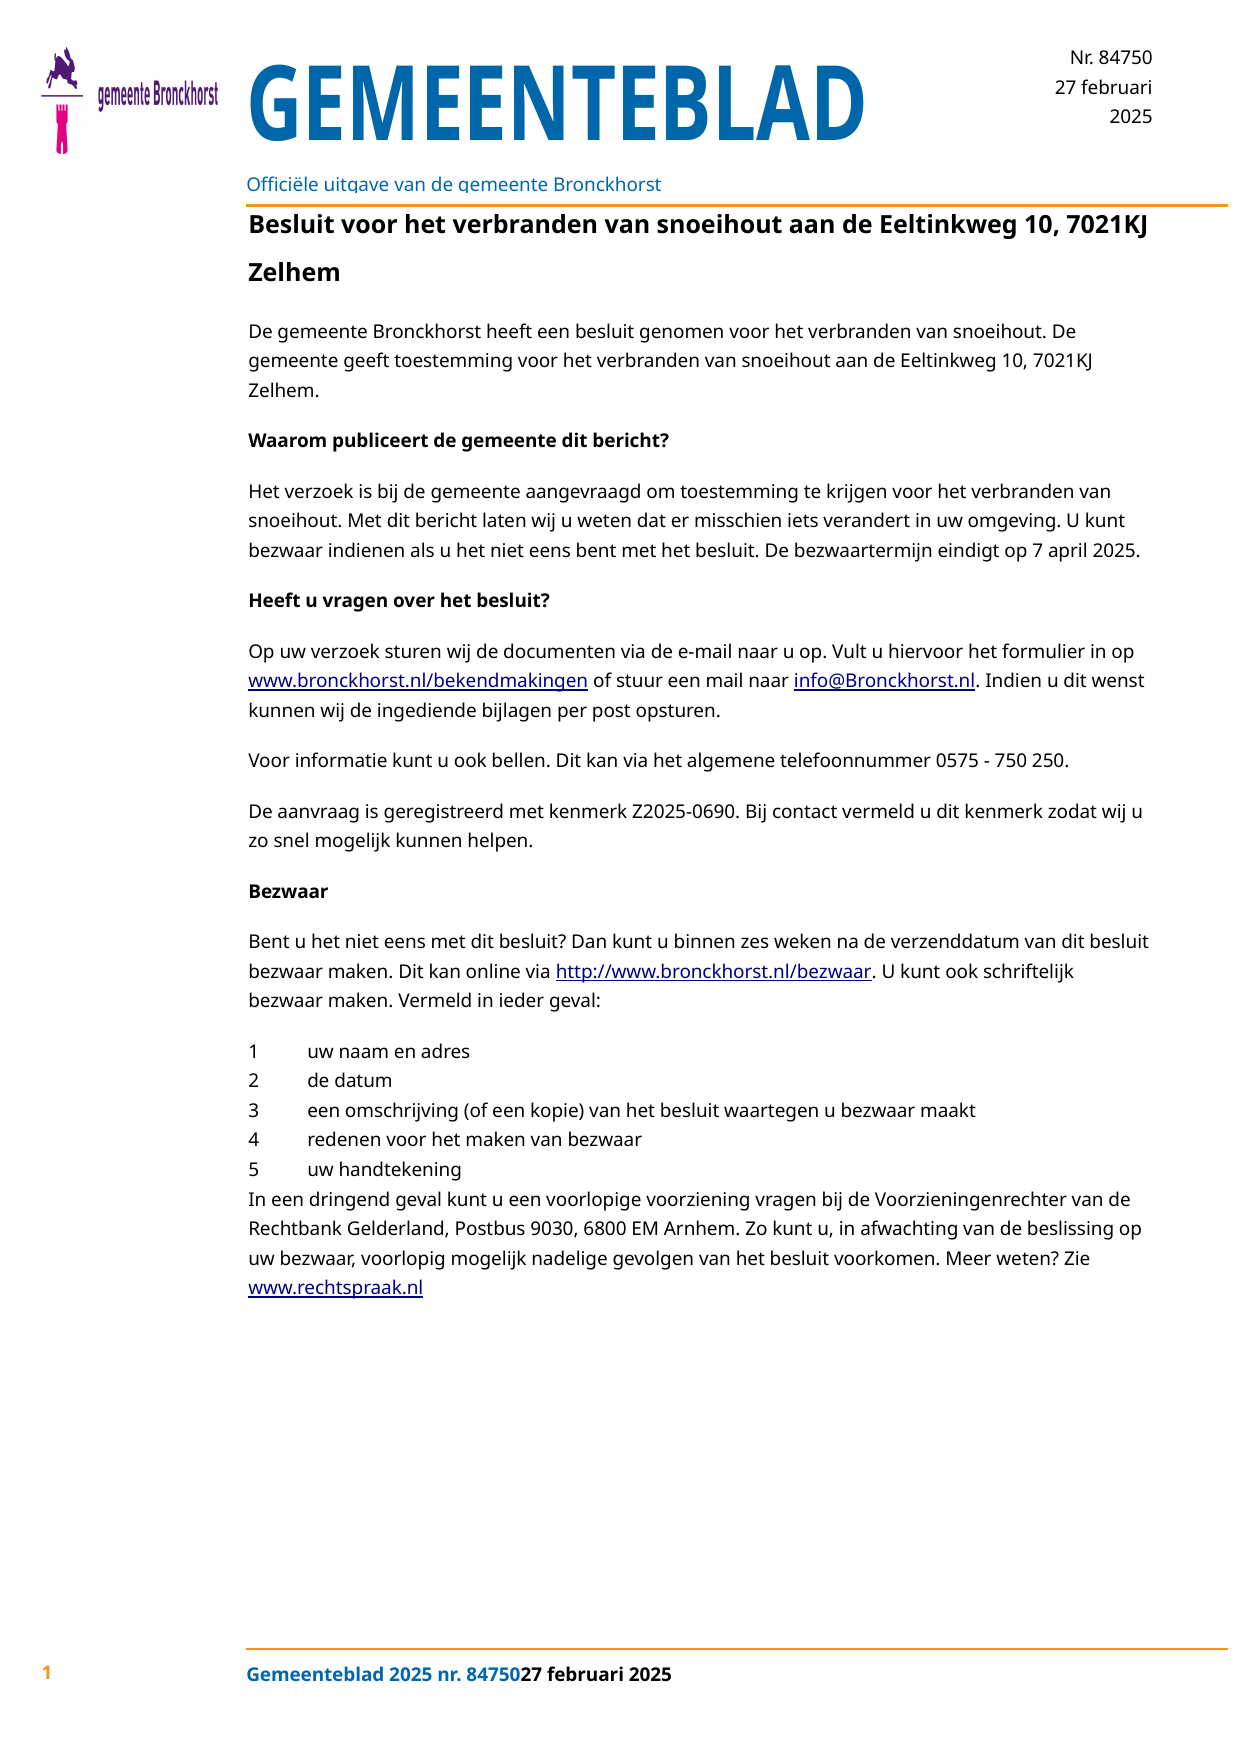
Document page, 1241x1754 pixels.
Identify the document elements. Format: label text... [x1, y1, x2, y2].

text Heeft u vragen over het besluit? [248, 587, 1152, 613]
text De gemeente Bronckhorst heeft een besluit genomen voor het verbranden van snoeihout. De gemeente geeft toestemming voor het verbranden van snoeihout aan de Eeltinkweg 10, 7021KJ Zelhem. [248, 318, 1152, 403]
list uw naam en adres [248, 1038, 1152, 1064]
text Bent u het niet eens met dit besluit? Dan kunt u binnen zes weken na de verzenddatum van dit besluit bezwaar maken. Dit kan online via http://www.bronckhorst.nl/bezwaar. U kunt ook schriftelijk bezwaar maken. Vermeld in ieder geval: [248, 928, 1152, 1013]
text Besluit voor het verbranden van snoeihout aan de Eeltinkweg 10, 7021KJ Zelhem [248, 207, 1152, 288]
text In een dringend geval kunt u een voorlopige voorziening vragen bij de Voorzieningenrechter van de Rechtbank Gelderland, Postbus 9030, 6800 EM Arnhem. Zo kunt u, in afwachting van de beslissing op uw bezwaar, voorlopig mogelijk nadelige gevolgen van het besluit voorkomen. Meer weten? Zie www.rechtspraak.nl [248, 1186, 1152, 1300]
list redenen voor het maken van bezwaar [248, 1127, 1152, 1152]
list de datum [248, 1067, 1152, 1093]
text De aanvraag is geregistreerd met kenmerk Z2025-0690. Bij contact vermeld u dit kenmerk zodat wij u zo snel mogelijk kunnen helpen. [248, 798, 1152, 853]
text Bezwaar [248, 878, 1152, 904]
text Op uw verzoek sturen wij de documenten via de e-mail naar u op. Vult u hiervoor het formulier in op www.bronckhorst.nl/bekendmakingen of stuur een mail naar info@Bronckhorst.nl. Indien u dit wenst kunnen wij de ingediende bijlagen per post opsturen. [248, 638, 1152, 723]
list uw handtekening [248, 1156, 1152, 1182]
picture [41, 47, 231, 172]
text Waarom publiceert de gemeente dit bericht? [248, 427, 1152, 453]
text Het verzoek is bij de gemeente aangevraagd om toestemming te krijgen voor het verbranden van snoeihout. Met dit bericht laten wij u weten dat er misschien iets verandert in uw omgeving. U kunt bezwaar indienen als u het niet eens bent met het besluit. De bezwaartermijn eindigt op 7 april 2025. [248, 478, 1152, 563]
list een omschrijving (of een kopie) van het besluit waartegen u bezwaar maakt [248, 1097, 1152, 1123]
text Voor informatie kunt u ook bellen. Dit kan via het algemene telefoonnummer 0575 - 750 250. [248, 747, 1152, 773]
